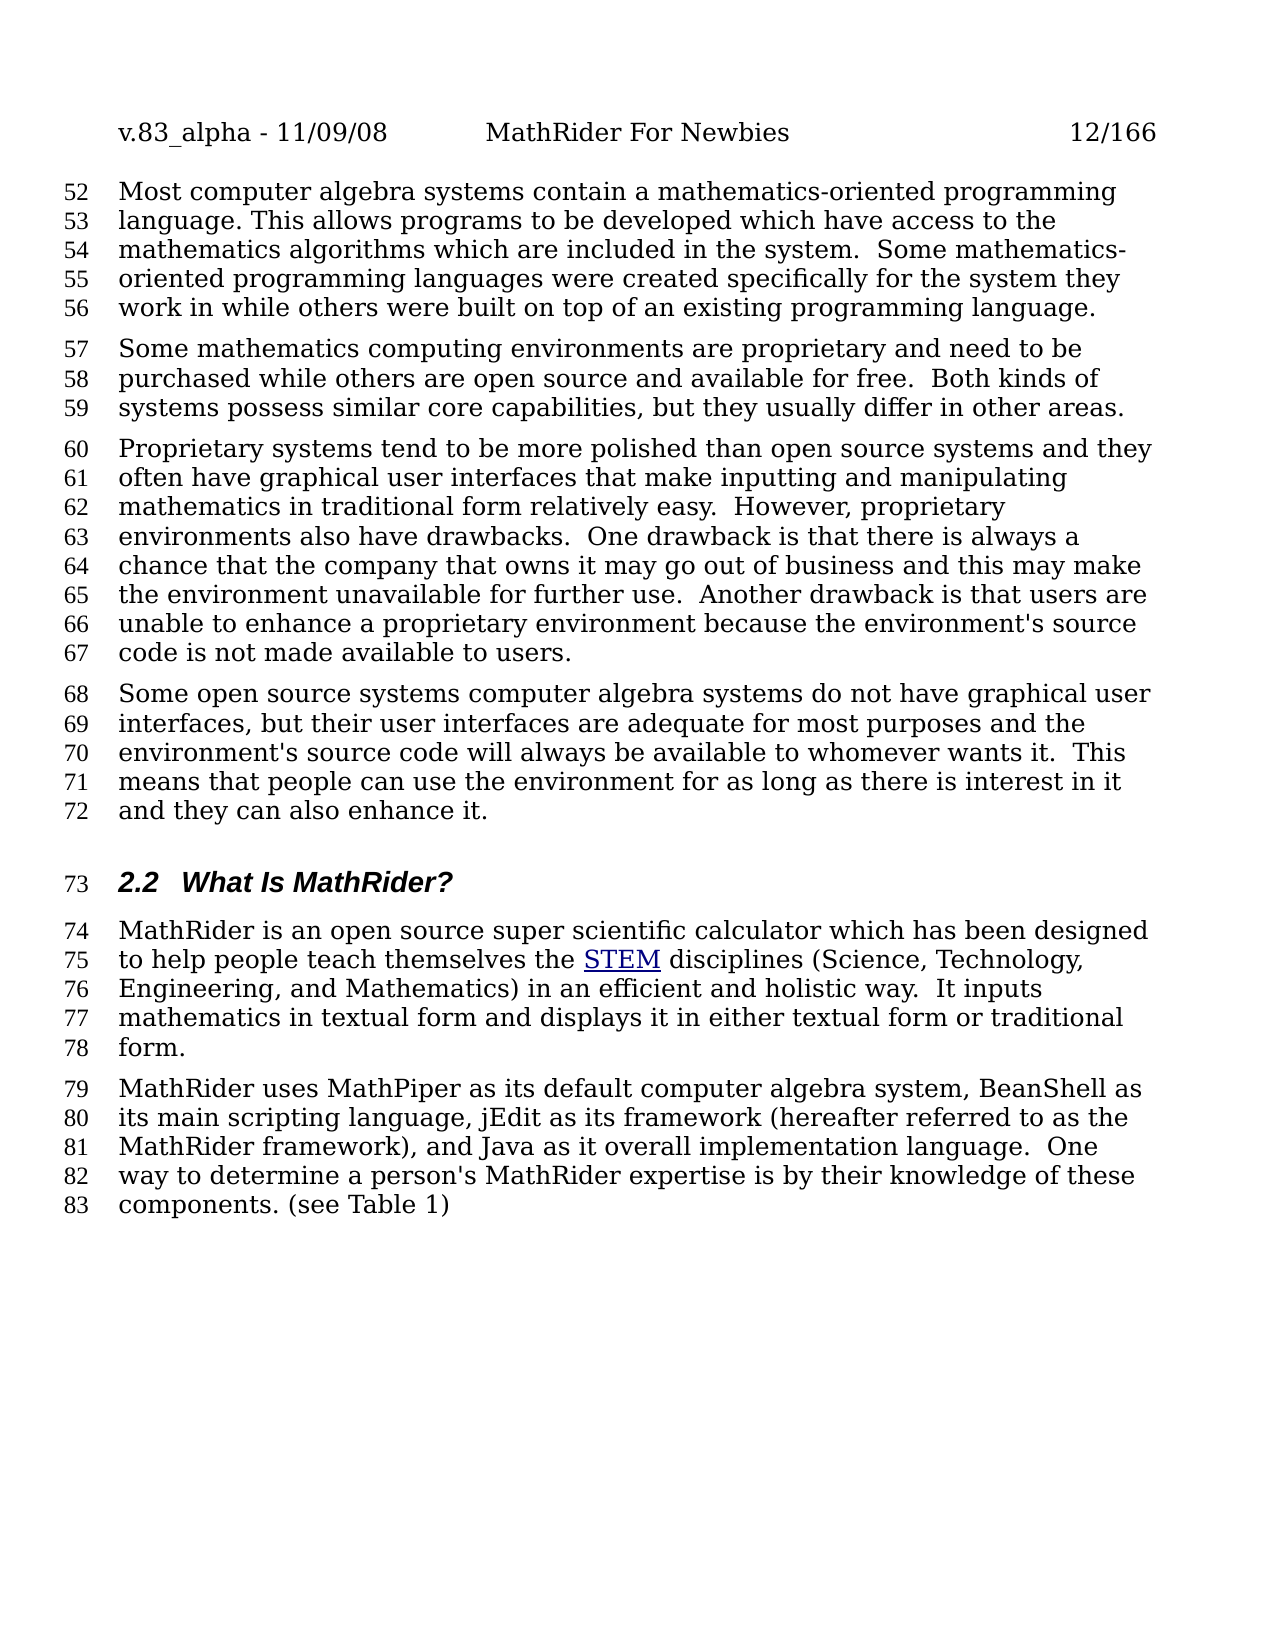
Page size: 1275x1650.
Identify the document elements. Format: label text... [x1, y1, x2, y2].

text MathRider uses MathPiper as its default computer algebra system, BeanShell as its main scripting language, jEdit as its framework (hereafter referred to as the MathRider framework), and Java as it overall implementation language. One way to determine a person's MathRider expertise is by their knowledge of these components. (see Table 1) [118, 1074, 1157, 1220]
subtitle What Is MathRider? [118, 864, 1157, 898]
text Most computer algebra systems contain a mathematics-oriented programming language. This allows programs to be developed which have access to the mathematics algorithms which are included in the system. Some mathematics-oriented programming languages were created specifically for the system they work in while others were built on top of an existing programming language. [118, 177, 1157, 323]
text Proprietary systems tend to be more polished than open source systems and they often have graphical user interfaces that make inputting and manipulating mathematics in traditional form relatively easy. However, proprietary environments also have drawbacks. One drawback is that there is always a chance that the company that owns it may go out of business and this may make the environment unavailable for further use. Another drawback is that users are unable to enhance a proprietary environment because the environment's source code is not made available to users. [118, 434, 1157, 668]
text Some mathematics computing environments are proprietary and need to be purchased while others are open source and available for free. Both kinds of systems possess similar core capabilities, but they usually differ in other areas. [118, 335, 1157, 422]
text MathRider is an open source super scientific calculator which has been designed to help people teach themselves the STEM disciplines (Science, Technology, Engineering, and Mathematics) in an efficient and holistic way. It inputs mathematics in textual form and displays it in either textual form or traditional form. [118, 916, 1157, 1062]
text Some open source systems computer algebra systems do not have graphical user interfaces, but their user interfaces are adequate for most purposes and the environment's source code will always be available to whomever wants it. This means that people can use the environment for as long as there is interest in it and they can also enhance it. [118, 680, 1157, 826]
